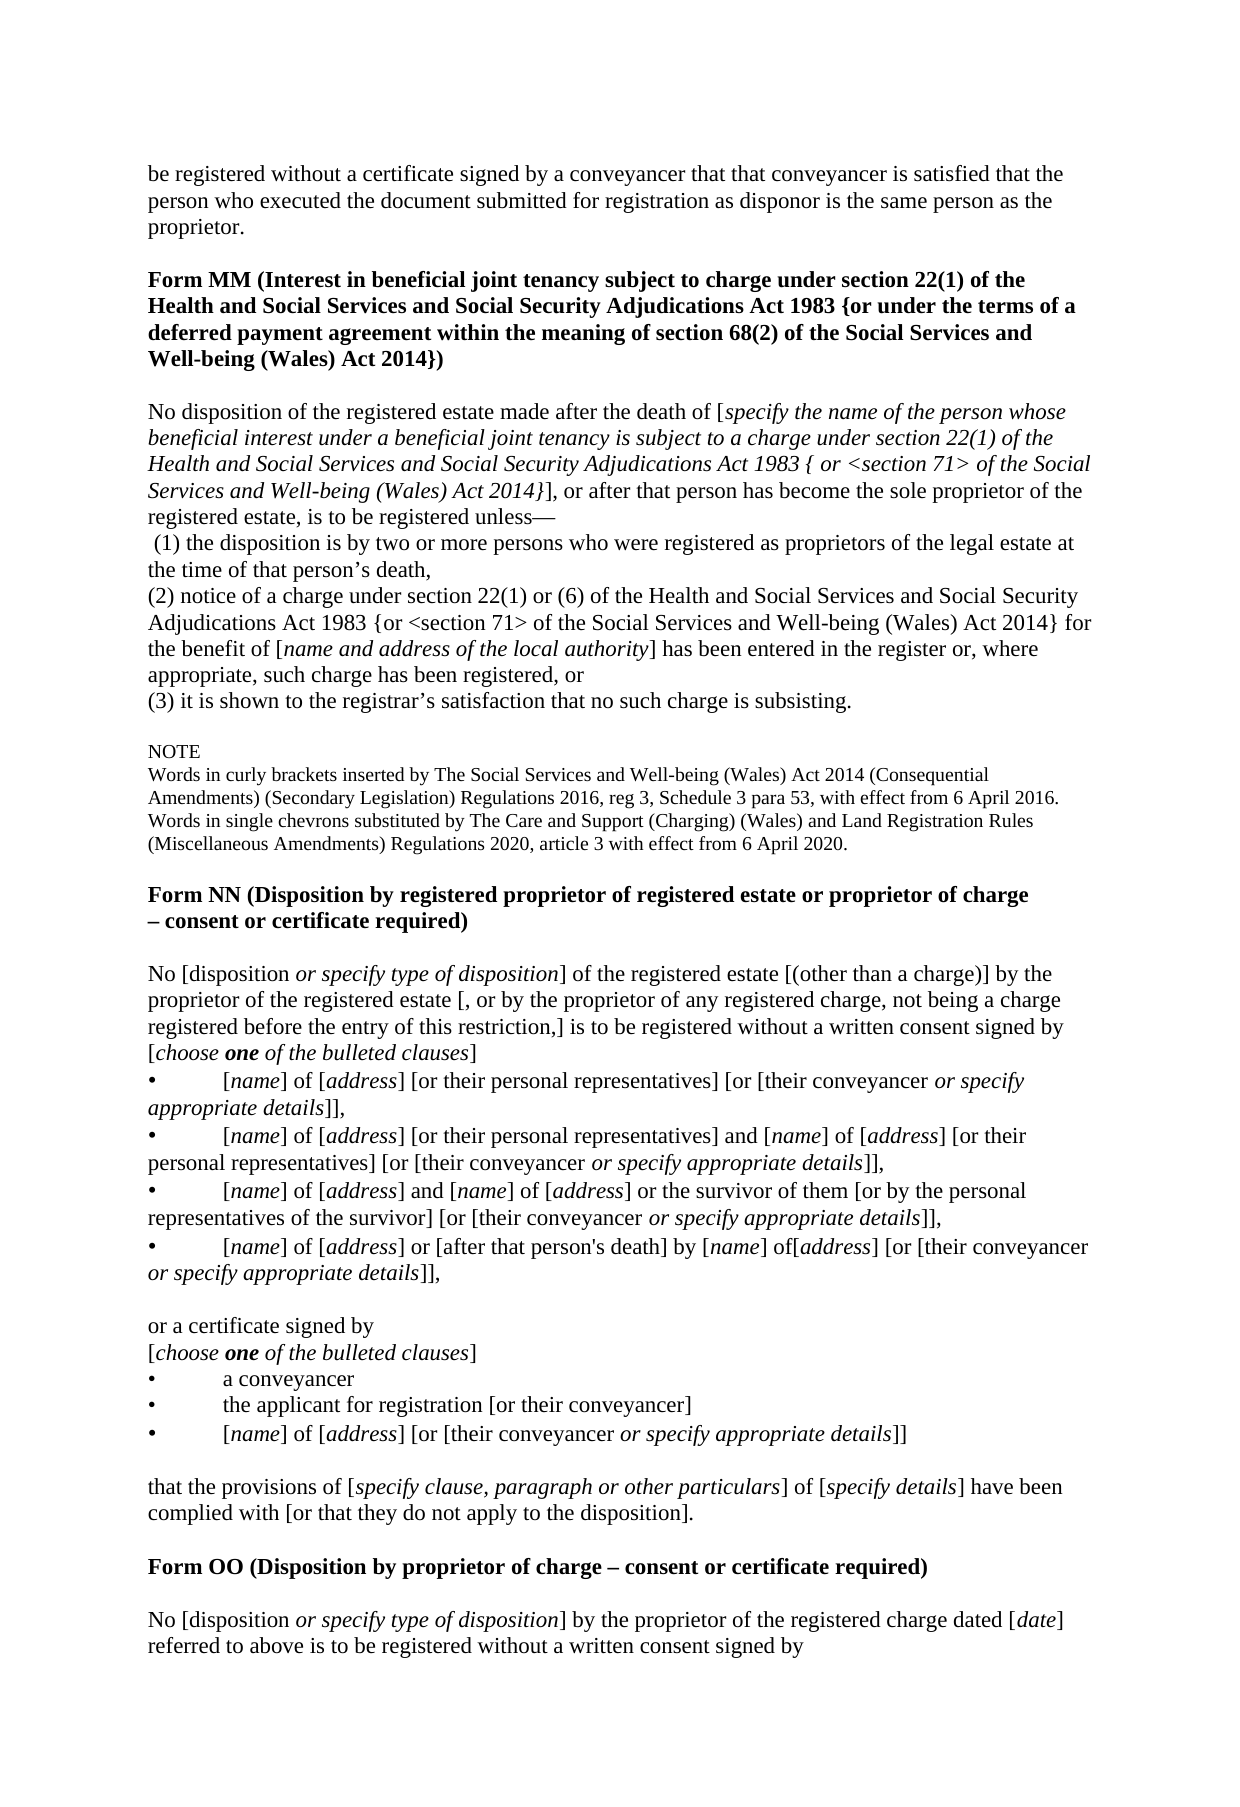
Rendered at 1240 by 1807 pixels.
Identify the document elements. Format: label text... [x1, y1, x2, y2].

list [name] of [address] and [name] of [address] or the survivor of them [or by the personal representatives of the survivor] [or [their conveyancer or specify appropriate details]], [148, 1176, 1099, 1231]
list [name] of [address] [or their personal representatives] and [name] of [address] [or their personal representatives] [or [their conveyancer or specify appropriate details]], [148, 1121, 1099, 1176]
text Form NN (Disposition by registered proprietor of registered estate or proprietor of charge – consent or certificate required) [148, 881, 1043, 933]
text or a certificate signed by [148, 1312, 1099, 1338]
subtitle Form OO (Disposition by proprietor of charge – consent or certificate required) [148, 1553, 1099, 1579]
list [name] of [address] [or their personal representatives] [or [their conveyancer or specify appropriate details]], [148, 1065, 1099, 1121]
text Words in curly brackets inserted by The Social Services and Well-being (Wales) Act 2014 (Consequential Amendments) (Secondary Legislation) Regulations 2016, reg 3, Schedule 3 para 53, with effect from 6 April 2016. [148, 763, 1099, 809]
text No [disposition or specify type of disposition] of the registered estate [(other than a charge)] by the proprietor of the registered estate [, or by the proprietor of any registered charge, not being a charge registered before the entry of this restriction,] is to be registered without a written consent signed by [148, 960, 1078, 1039]
text NOTE [148, 740, 1099, 763]
text (1) the disposition is by two or more persons who were registered as proprietors of the legal estate at the time of that person’s death, [148, 529, 1099, 582]
text (2) notice of a charge under section 22(1) or (6) of the Health and Social Services and Social Security Adjudications Act 1983 {or <section 71> of the Social Services and Well-being (Wales) Act 2014} for the benefit of [name and address of the local authority] has been entered in the register or, where appropriate, such charge has been registered, or [148, 582, 1099, 688]
list [name] of [address] or [after that person's death] by [name] of[address] [or [their conveyancer or specify appropriate details]], [148, 1231, 1099, 1286]
text No disposition of the registered estate made after the death of [specify the name of the person whose beneficial interest under a beneficial joint tenancy is subject to a charge under section 22(1) of the Health and Social Services and Social Security Adjudications Act 1983 { or <section 71> of the Social Services and Well-being (Wales) Act 2014}], or after that person has become the sole proprietor of the registered estate, is to be registered unless— [148, 398, 1099, 529]
text (3) it is shown to the registrar’s satisfaction that no such charge is subsisting. [148, 688, 1099, 714]
list [name] of [address] [or [their conveyancer or specify appropriate details]] [148, 1418, 1099, 1446]
list be registered without a certificate signed by a conveyancer that that conveyancer is satisfied that the person who executed the document submitted for registration as disponor is the same person as the proprietor. [148, 161, 1099, 239]
text that the provisions of [specify clause, paragraph or other particulars] of [specify details] have been complied with [or that they do not apply to the disposition]. [148, 1473, 1099, 1525]
text Form MM (Interest in beneficial joint tenancy subject to charge under section 22(1) of the Health and Social Services and Social Security Adjudications Act 1983 {or under the terms of a deferred payment agreement within the meaning of section 68(2) of the Social Services and Well-being (Wales) Act 2014}) [148, 266, 1078, 371]
list the applicant for registration [or their conveyancer] [148, 1391, 1099, 1418]
text [choose one of the bulleted clauses] [148, 1039, 1099, 1065]
text No [disposition or specify type of disposition] by the proprietor of the registered charge dated [date] referred to above is to be registered without a written consent signed by [148, 1606, 1090, 1659]
list a conveyancer [148, 1365, 1099, 1391]
text [choose one of the bulleted clauses] [148, 1338, 1099, 1365]
text Words in single chevrons substituted by The Care and Support (Charging) (Wales) and Land Registration Rules (Miscellaneous Amendments) Regulations 2020, article 3 with effect from 6 April 2020. [148, 809, 1099, 854]
